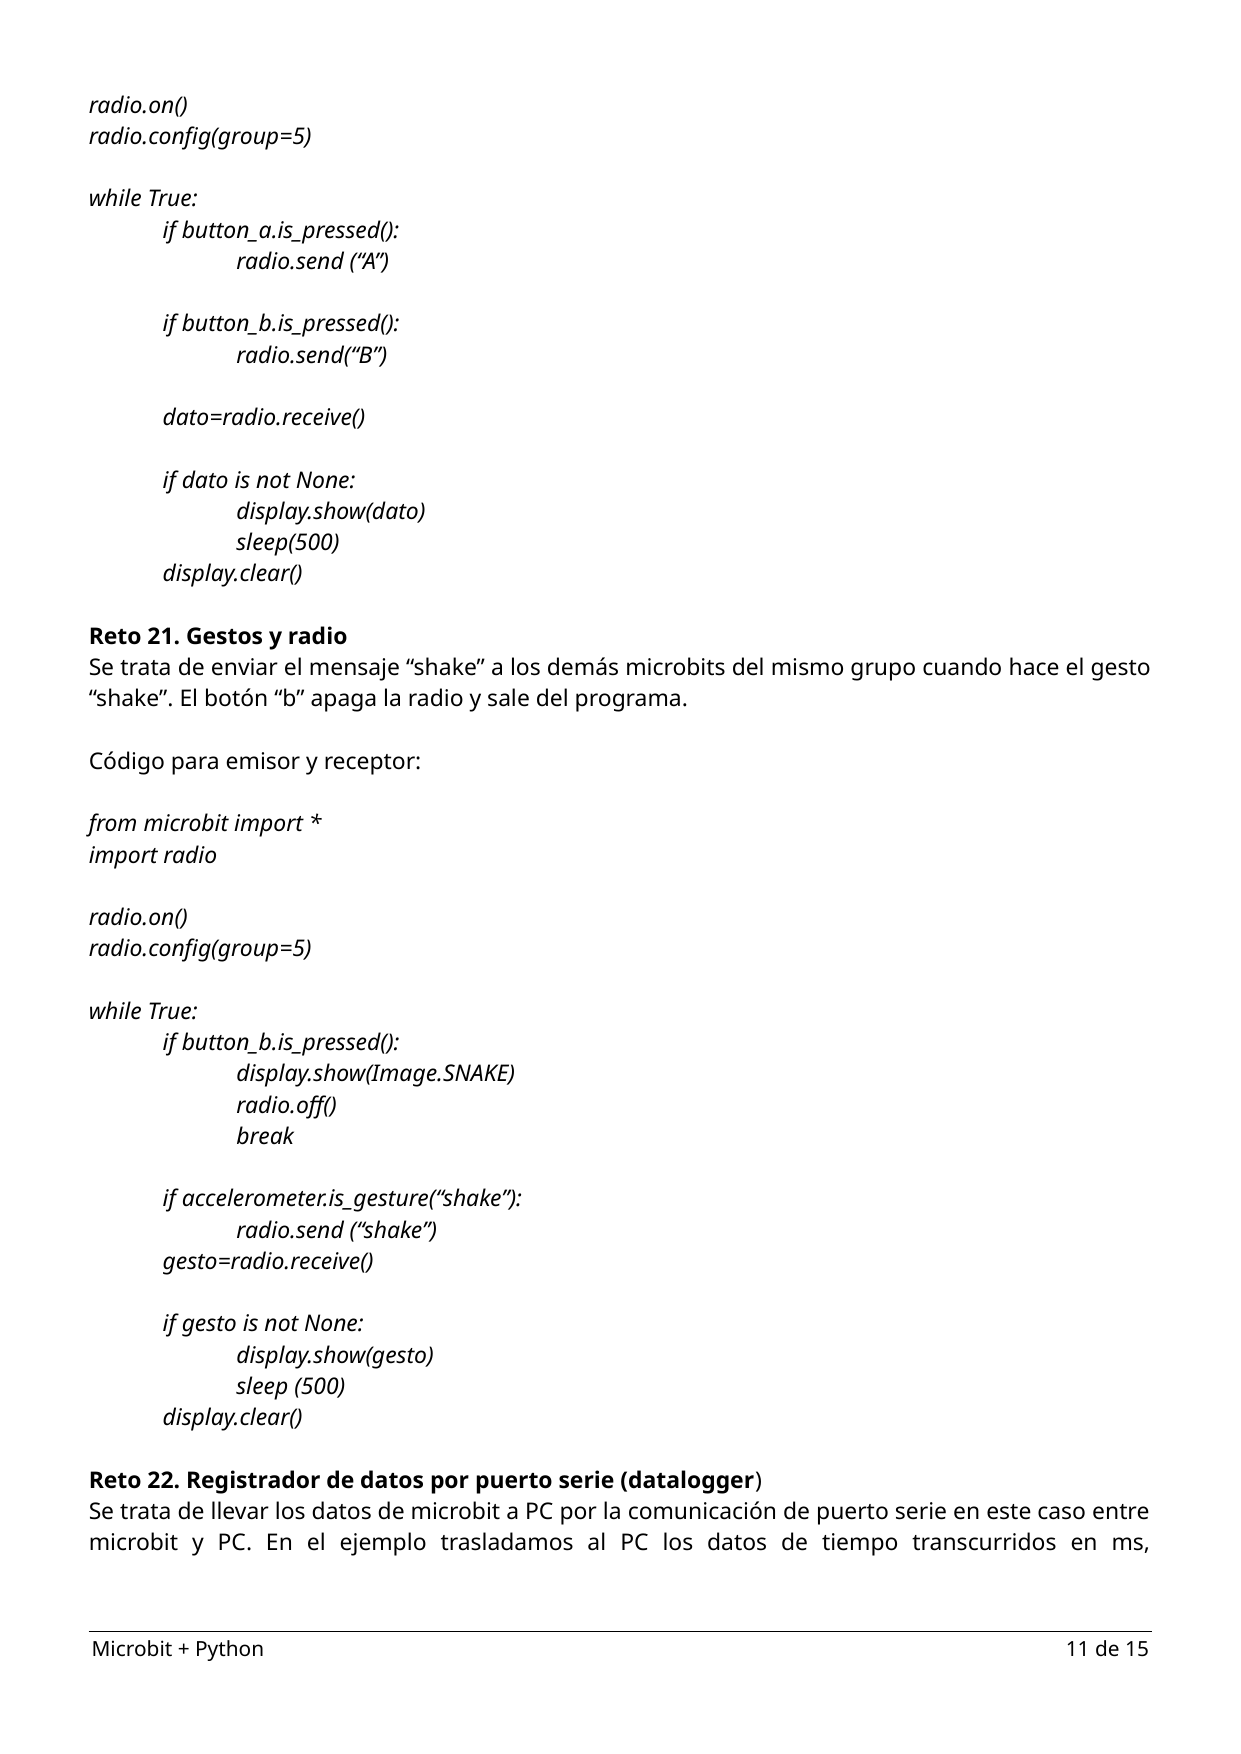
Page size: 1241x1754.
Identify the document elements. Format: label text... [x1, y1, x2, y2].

text radio.on() [88, 88, 1152, 120]
text radio.send (“shake”) [88, 1213, 1152, 1245]
text gesto=radio.receive() [88, 1245, 1152, 1276]
text while True: [88, 995, 1152, 1026]
text sleep(500) [88, 526, 1152, 557]
text display.clear() [88, 557, 1152, 588]
text import radio [88, 838, 1152, 870]
text radio.config(group=5) [88, 120, 1152, 151]
text radio.off() [88, 1088, 1152, 1120]
text radio.config(group=5) [88, 932, 1152, 963]
text radio.send(“B”) [88, 338, 1152, 370]
text if button_b.is_pressed(): [88, 307, 1152, 338]
text if button_a.is_pressed(): [88, 213, 1152, 245]
text Reto 21. Gestos y radio [88, 620, 1152, 651]
text if gesto is not None: [88, 1307, 1152, 1338]
text if accelerometer.is_gesture(“shake”): [88, 1182, 1152, 1213]
text while True: [88, 182, 1152, 213]
text if button_b.is_pressed(): [88, 1026, 1152, 1057]
text from microbit import * [88, 807, 1152, 838]
text break [88, 1120, 1152, 1151]
text display.clear() [88, 1401, 1152, 1432]
text if dato is not None: [88, 463, 1152, 495]
text radio.on() [88, 901, 1152, 932]
text Se trata de enviar el mensaje “shake” a los demás microbits del mismo grupo cuando hace el gesto “shake”. El botón “b” apaga la radio y sale del programa. [88, 651, 1152, 713]
text radio.send (“A”) [88, 245, 1152, 276]
text display.show(Image.SNAKE) [88, 1057, 1152, 1088]
text dato=radio.receive() [88, 401, 1152, 432]
text display.show(gesto) [88, 1338, 1152, 1370]
text Se trata de llevar los datos de microbit a PC por la comunicación de puerto serie en este caso entre microbit y PC. En el ejemplo trasladamos al PC los datos de tiempo transcurridos en ms, [88, 1495, 1152, 1557]
text Código para emisor y receptor: [88, 745, 1152, 776]
text Reto 22. Registrador de datos por puerto serie (datalogger) [88, 1463, 1152, 1495]
text sleep (500) [88, 1370, 1152, 1401]
text display.show(dato) [88, 495, 1152, 526]
